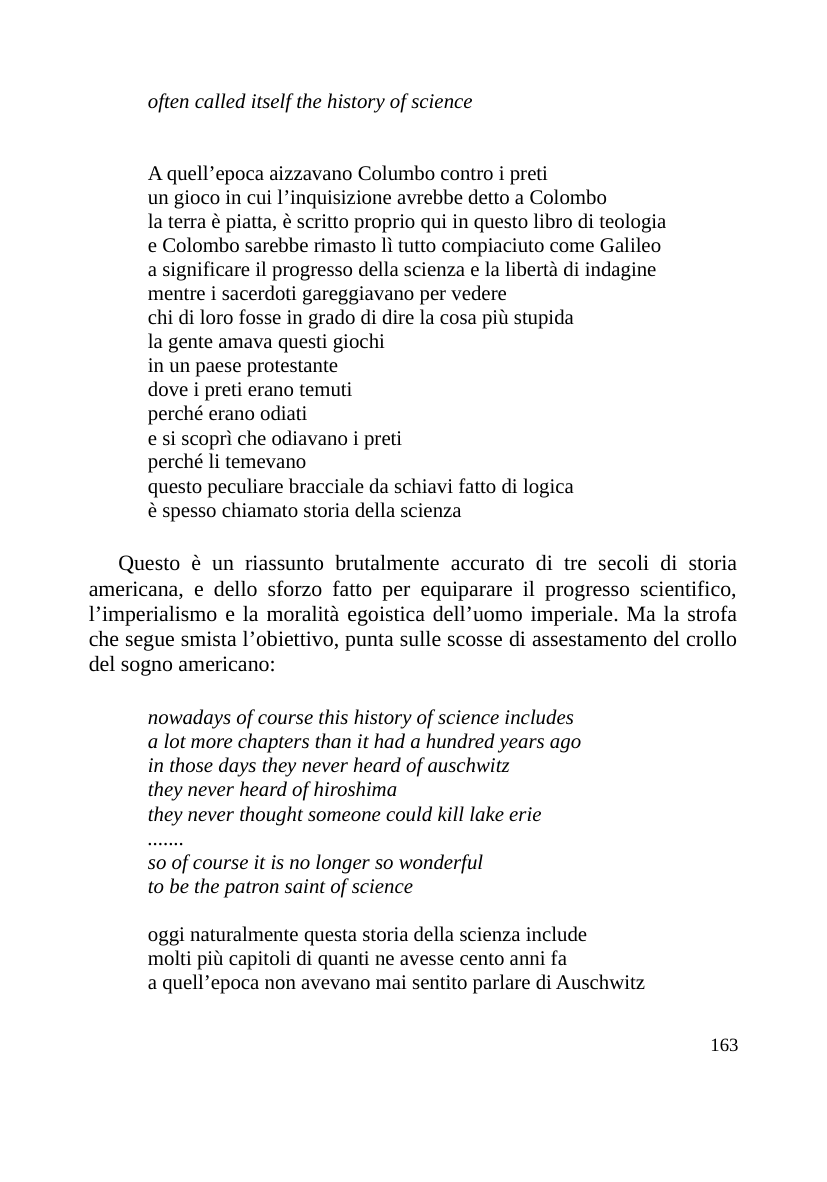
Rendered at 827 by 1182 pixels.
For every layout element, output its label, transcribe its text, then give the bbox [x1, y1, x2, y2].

text in un paese protestante [148, 353, 709, 377]
text a lot more chapters than it had a hundred years ago [148, 729, 709, 753]
text dove i preti erano temuti [148, 377, 709, 401]
text e si scoprì che odiavano i preti [148, 425, 709, 449]
text they never thought someone could kill lake erie [148, 801, 709, 826]
text molti più capitoli di quanti ne avesse cento anni fa [148, 946, 709, 970]
text Questo è un riassunto brutalmente accurato di tre secoli di storia americana, e dello sforzo fatto per equiparare il progresso scientifico, l’imperialismo e la moralità egoistica dell’uomo imperiale. Ma la strofa che segue smista l’obiettivo, punta sulle scosse di assestamento del crollo del sogno americano: [88, 550, 738, 676]
text to be the patron saint of science [148, 874, 709, 898]
text a quell’epoca non avevano mai sentito parlare di Auschwitz [148, 970, 709, 994]
text they never heard of hiroshima [148, 777, 709, 801]
text perché li temevano [148, 449, 709, 473]
text often called itself the history of science [148, 88, 709, 113]
text mentre i sacerdoti gareggiavano per vedere [148, 281, 709, 305]
text oggi naturalmente questa storia della scienza include [148, 922, 709, 946]
text perché erano odiati [148, 401, 709, 425]
text A quell’epoca aizzavano Columbo contro i preti [148, 161, 709, 185]
text la terra è piatta, è scritto proprio qui in questo libro di teologia [148, 209, 709, 233]
text è spesso chiamato storia della scienza [148, 498, 709, 522]
text questo peculiare bracciale da schiavi fatto di logica [148, 473, 709, 498]
text nowadays of course this history of science includes [148, 705, 709, 729]
text chi di loro fosse in grado di dire la cosa più stupida [148, 305, 709, 329]
text e Colombo sarebbe rimasto lì tutto compiaciuto come Galileo [148, 233, 709, 257]
text a significare il progresso della scienza e la libertà di indagine [148, 257, 709, 281]
text in those days they never heard of auschwitz [148, 753, 709, 777]
text la gente amava questi giochi [148, 329, 709, 353]
text so of course it is no longer so wonderful [148, 849, 709, 874]
text ....... [148, 826, 709, 849]
text un gioco in cui l’inquisizione avrebbe detto a Colombo [148, 185, 709, 209]
